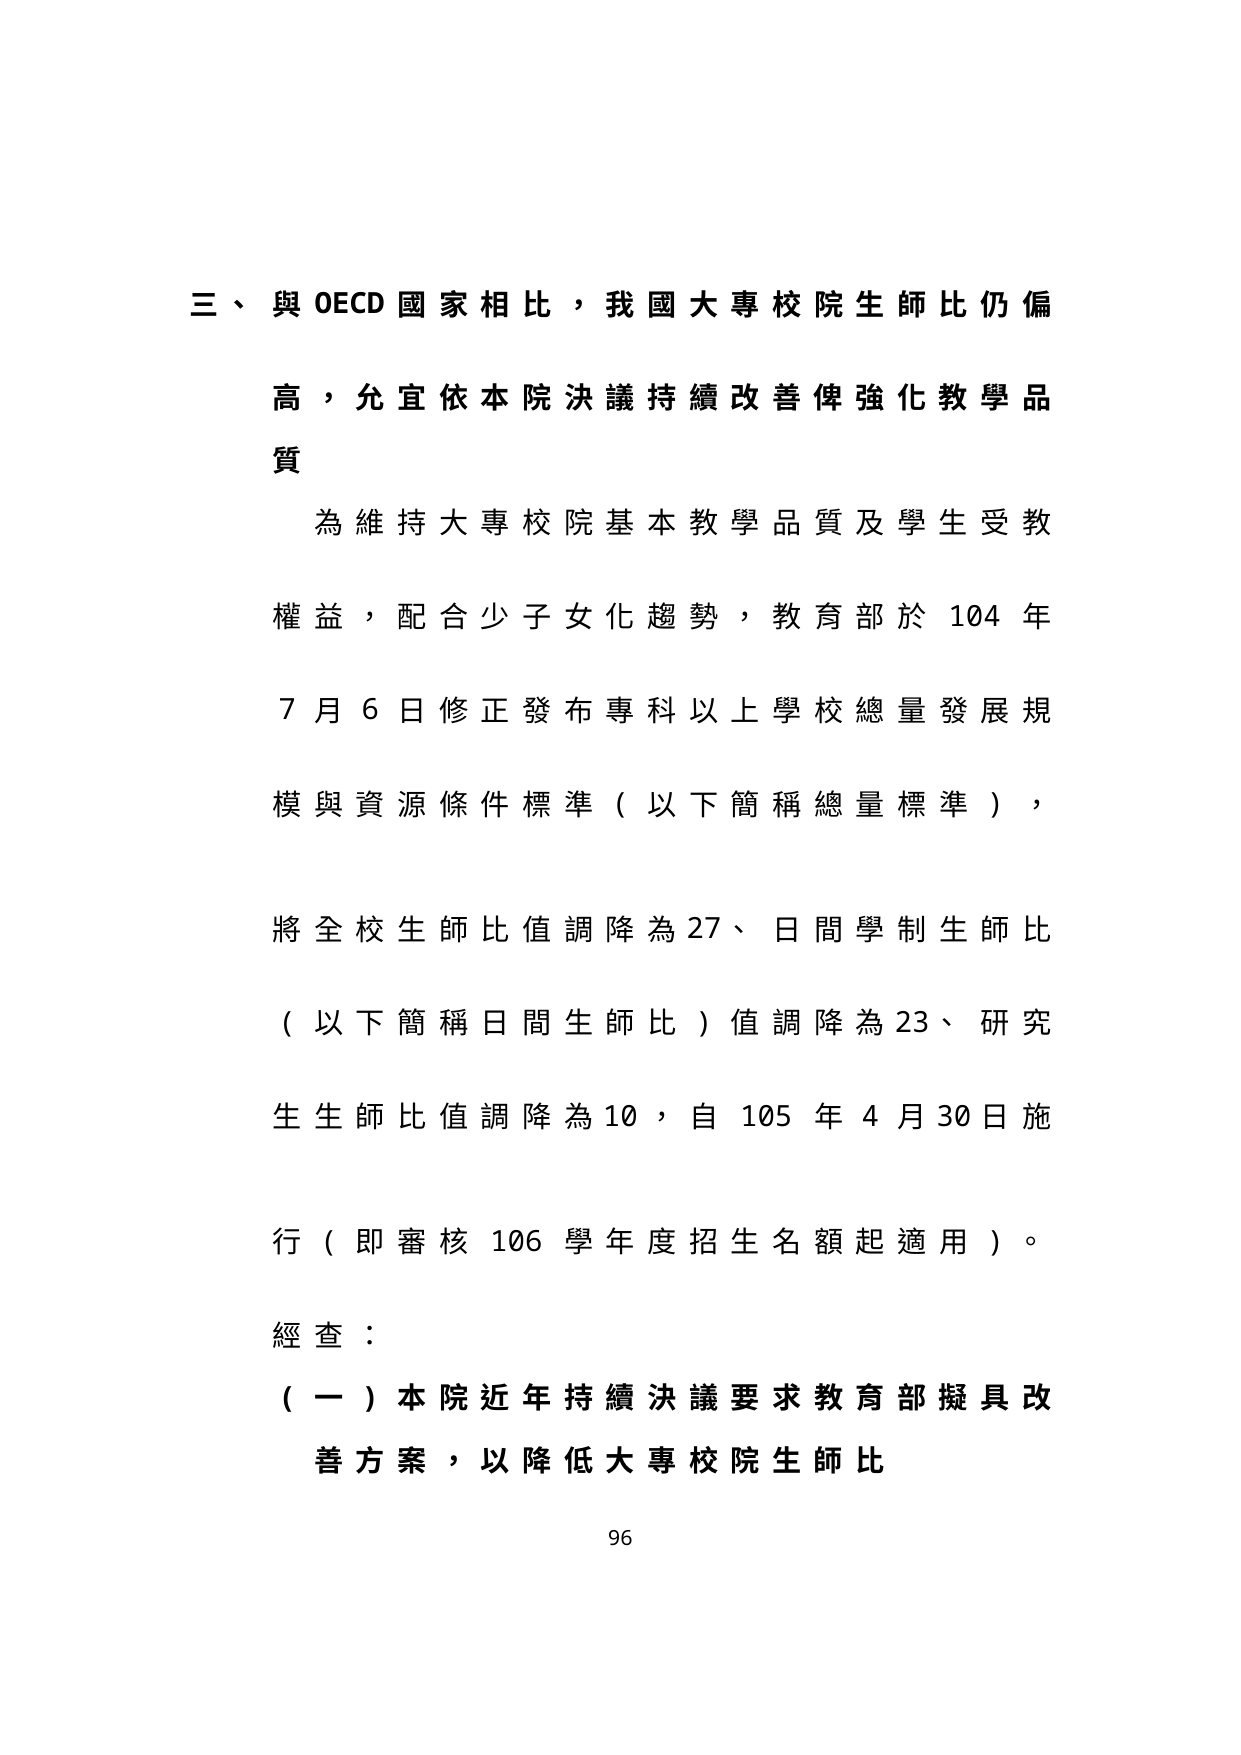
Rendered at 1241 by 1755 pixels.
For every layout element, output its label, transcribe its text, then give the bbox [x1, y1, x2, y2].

text (一)本院近年持續決議要求教育部擬具改善方案，以降低大專校院生師比 [242, 1354, 1058, 1479]
text 為維持大專校院基本教學品質及學生受教權益，配合少子女化趨勢，教育部於104年7月6日修正發布專科以上學校總量發展規模與資源條件標準(以下簡稱總量標準)，將全校生師比值調降為27、日間學制生師比(以下簡稱日間生師比)值調降為23、研究生生師比值調降為10，自105年4月30日施行(即審核106學年度招生名額起適用)。經查： [242, 479, 1058, 1354]
text 三、與OECD國家相比，我國大專校院生師比仍偏高，允宜依本院決議持續改善俾強化教學品質 [183, 229, 1058, 479]
